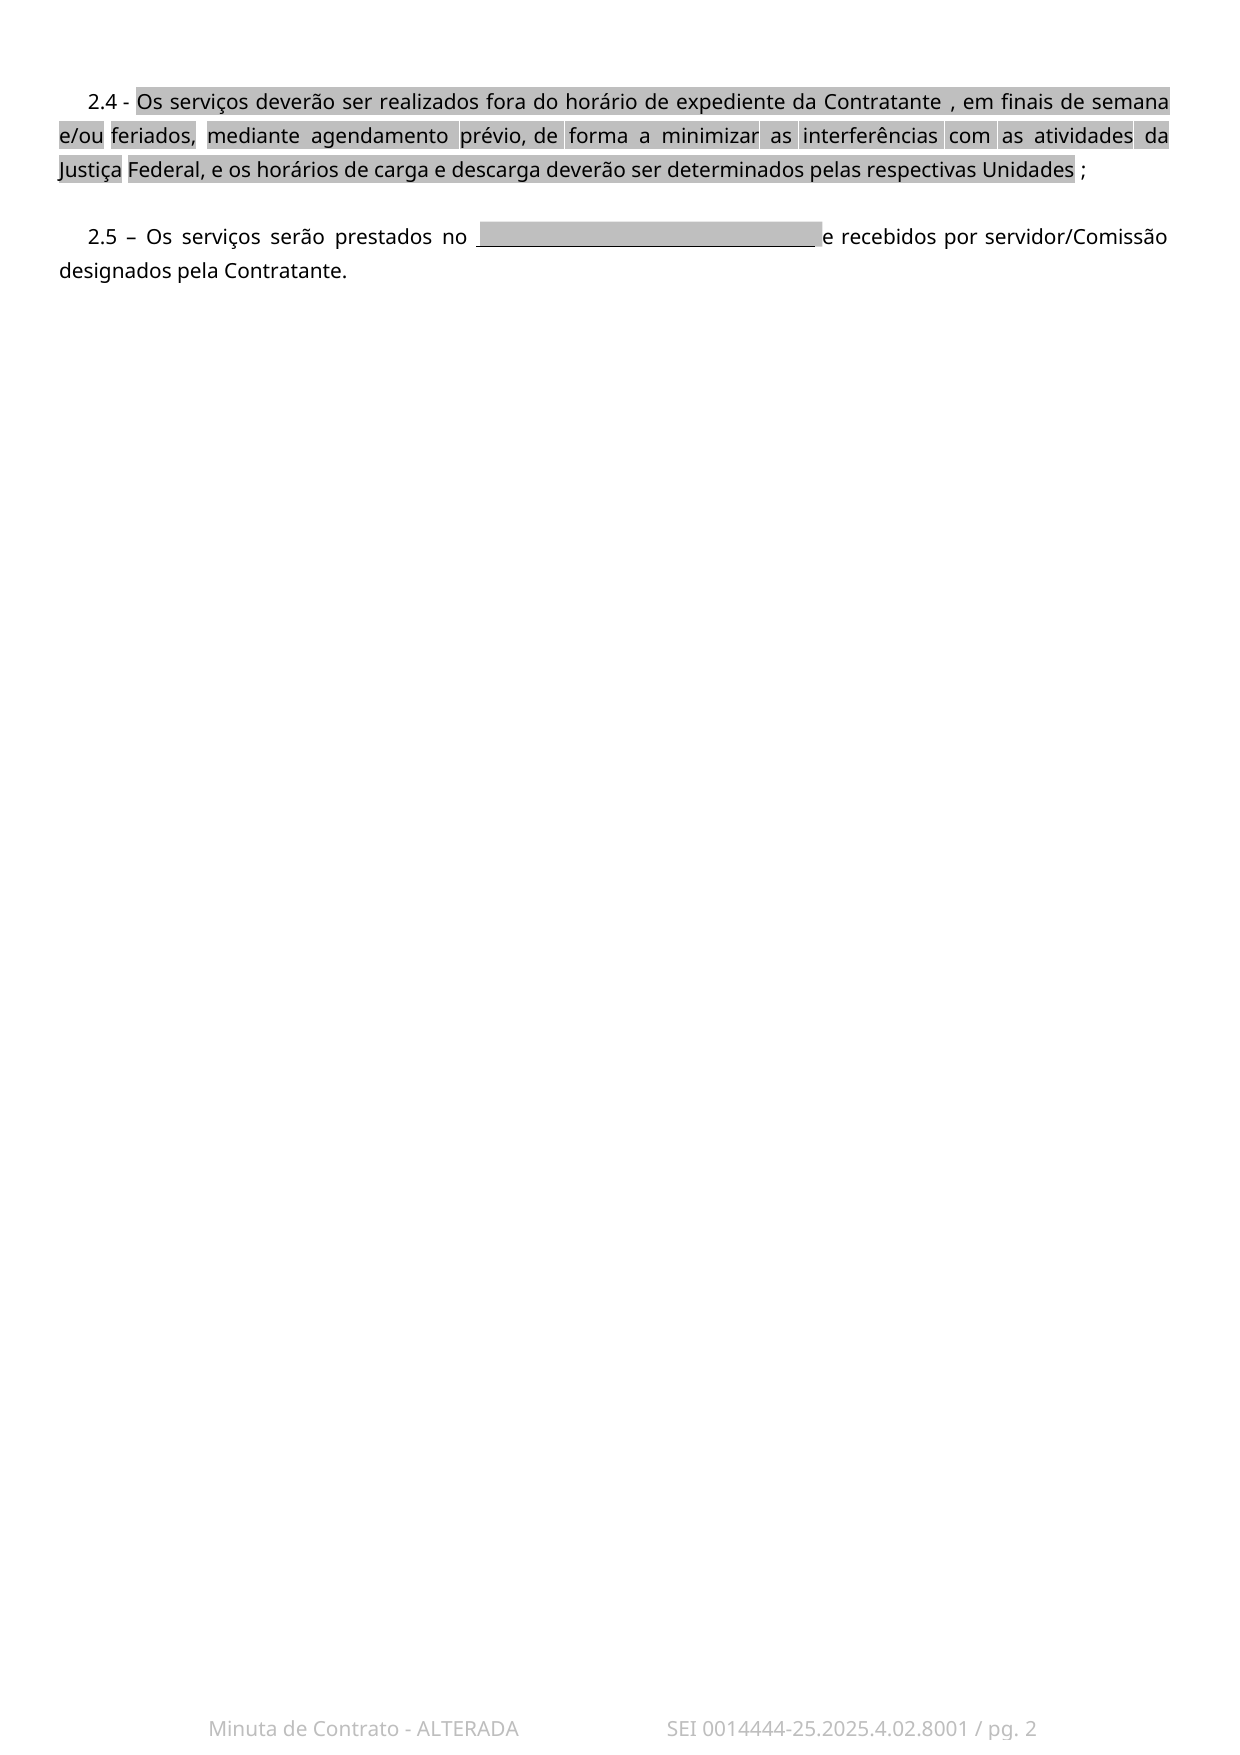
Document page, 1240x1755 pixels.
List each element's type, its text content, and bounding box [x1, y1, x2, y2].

list – Os serviços serão prestados no e recebidos por servidor/Comissão designados pela Contratante. [59, 222, 1168, 285]
list - Os serviços deverão ser realizados fora do horário de expediente da Contratante , em finais de semana e/ou feriados, mediante agendamento prévio, de forma a minimizar as interferências com as atividades da Justiça Federal, e os horários de carga e descarga deverão ser determinados pelas respectivas Unidades ; [59, 87, 1170, 183]
